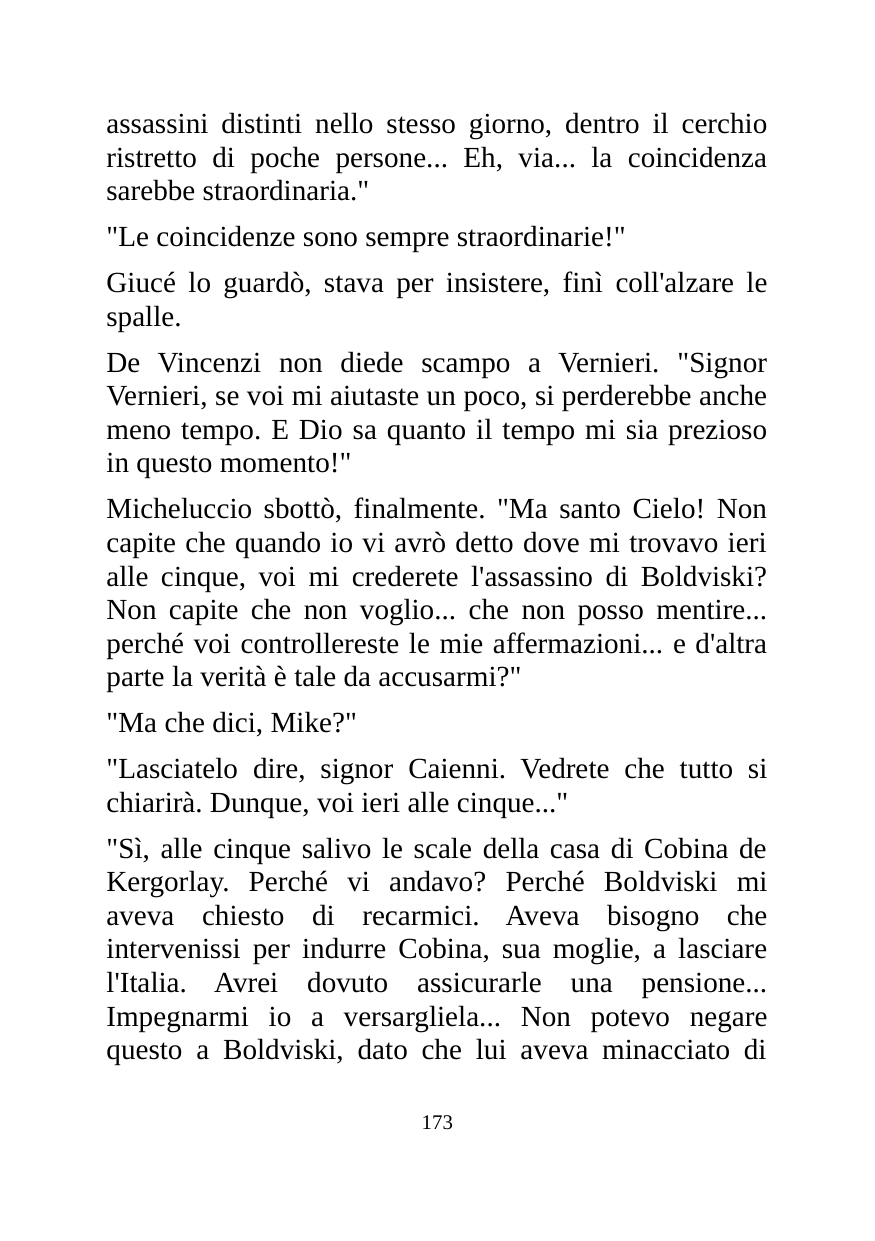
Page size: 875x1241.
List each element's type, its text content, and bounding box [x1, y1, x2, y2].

text assassini distinti nello stesso giorno, dentro il cerchio ristretto di poche persone... Eh, via... la coincidenza sarebbe straordinaria." [106, 106, 768, 207]
text Micheluccio sbottò, finalmente. "Ma santo Cielo! Non capite che quando io vi avrò detto dove mi trovavo ieri alle cinque, voi mi crederete l'assassino di Boldviski? Non capite che non voglio... che non posso mentire... perché voi controllereste le mie affermazioni... e d'altra parte la verità è tale da accusarmi?" [106, 492, 768, 693]
text "Le coincidenze sono sempre straordinarie!" [106, 219, 768, 253]
text "Ma che dici, Mike?" [106, 705, 768, 739]
text "Sì, alle cinque salivo le scale della casa di Cobina de Kergorlay. Perché vi andavo? Perché Boldviski mi aveva chiesto di recarmici. Aveva bisogno che intervenissi per indurre Cobina, sua moglie, a lasciare l'Italia. Avrei dovuto assicurarle una pensione... Impegnarmi io a versargliela... Non potevo negare questo a Boldviski, dato che lui aveva minacciato di [106, 831, 768, 1066]
text "Lasciatelo dire, signor Caienni. Vedrete che tutto si chiarirà. Dunque, voi ieri alle cinque..." [106, 751, 768, 818]
text De Vincenzi non diede scampo a Vernieri. "Signor Vernieri, se voi mi aiutaste un poco, si perderebbe anche meno tempo. E Dio sa quanto il tempo mi sia prezioso in questo momento!" [106, 345, 768, 479]
text Giucé lo guardò, stava per insistere, finì coll'alzare le spalle. [106, 265, 768, 332]
